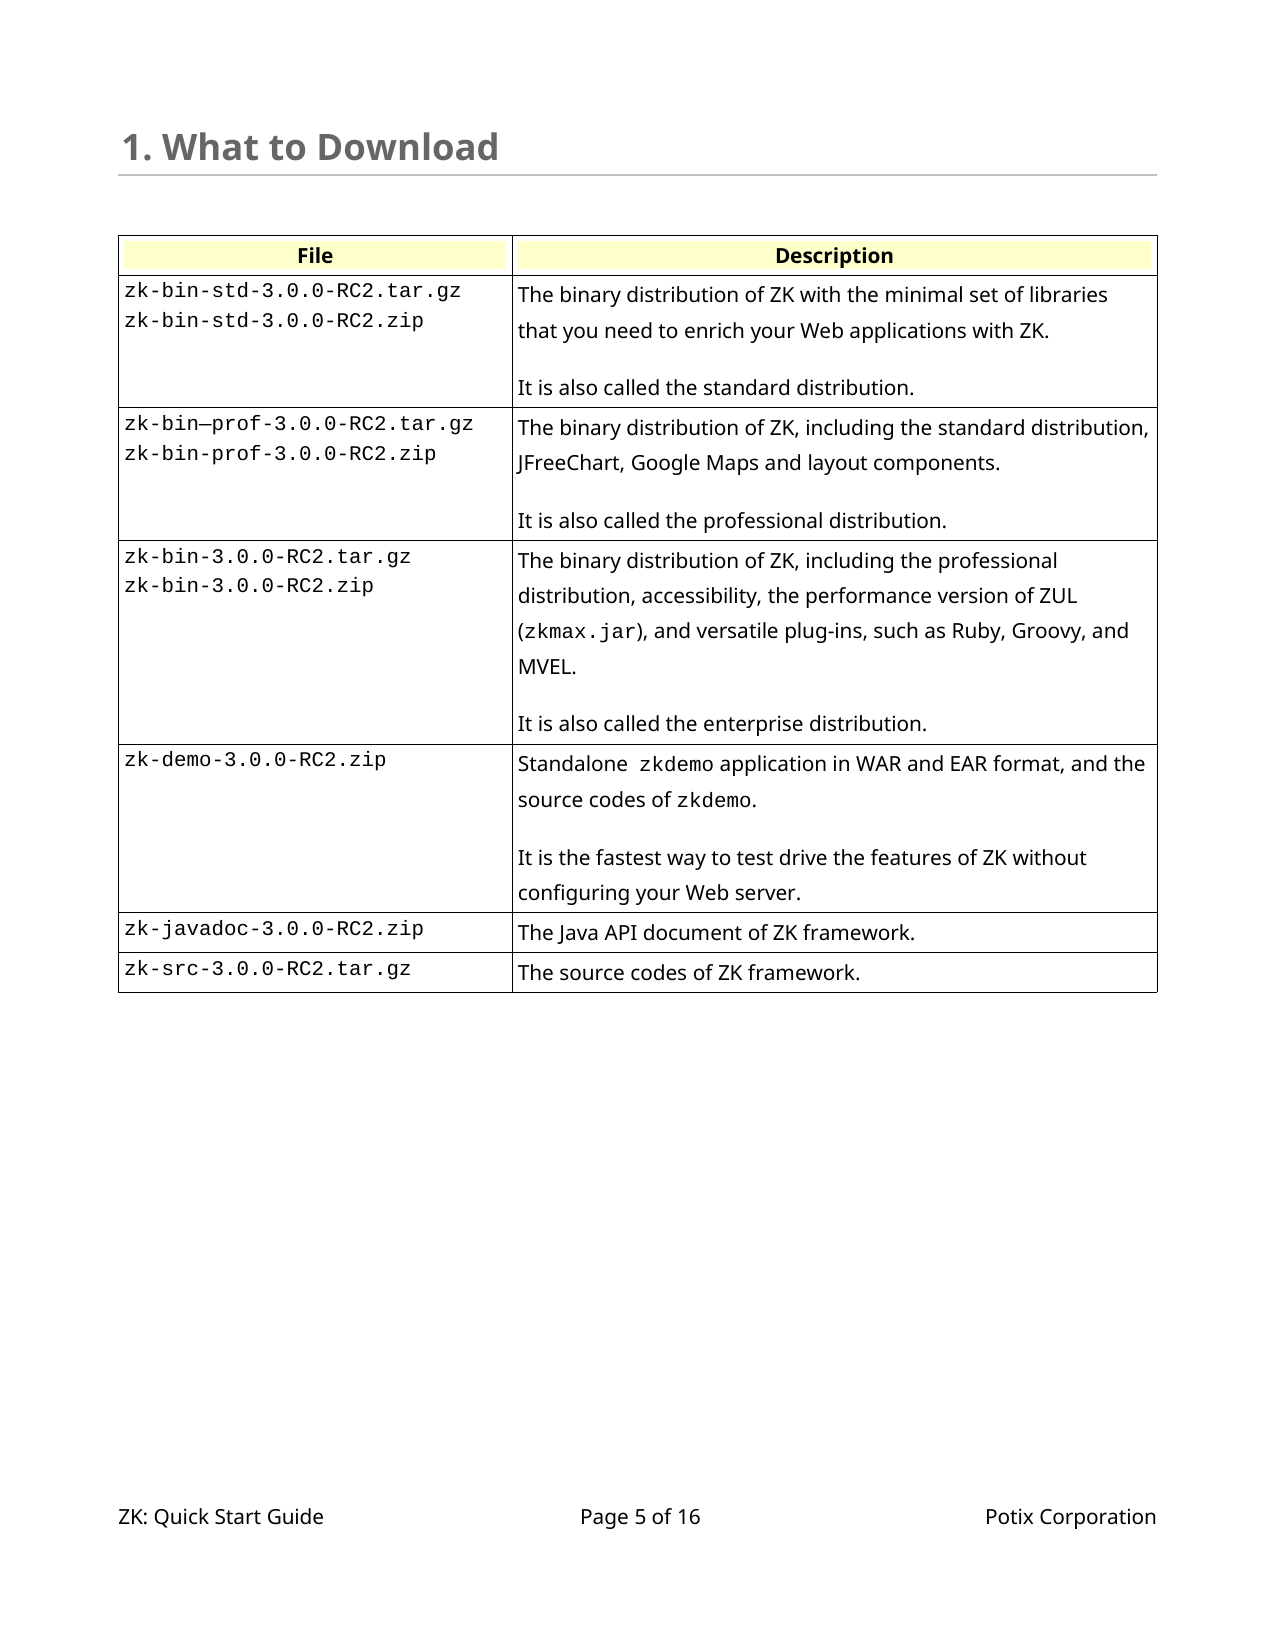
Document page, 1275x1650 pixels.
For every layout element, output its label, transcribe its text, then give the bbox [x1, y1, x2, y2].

table_cell Standalone zkdemo application in WAR and EAR format, and the source codes of zkdemo. It is the fastest way to test drive the features of ZK without configuring your Web server. [513, 745, 1157, 912]
table_cell zk-bin-3.0.0-RC2.tar.gz zk-bin-3.0.0-RC2.zip [119, 541, 512, 744]
table_header Description [513, 236, 1157, 275]
table_cell zk-demo-3.0.0-RC2.zip [119, 745, 512, 912]
table_cell The binary distribution of ZK, including the standard distribution, JFreeChart, Google Maps and layout components. It is also called the professional distribution. [513, 408, 1157, 540]
table_cell zk-bin-std-3.0.0-RC2.tar.gz zk-bin-std-3.0.0-RC2.zip [119, 276, 512, 407]
table_cell The binary distribution of ZK, including the professional distribution, accessibility, the performance version of ZUL (zkmax.jar), and versatile plug-ins, such as Ruby, Groovy, and MVEL. It is also called the enterprise distribution. [513, 541, 1157, 744]
table_cell zk-javadoc-3.0.0-RC2.zip [119, 913, 512, 952]
table_cell zk-bin—prof-3.0.0-RC2.tar.gz zk-bin-prof-3.0.0-RC2.zip [119, 408, 512, 540]
table_cell The Java API document of ZK framework. [513, 913, 1157, 952]
table_header File [119, 236, 512, 275]
subtitle 1. What to Download [118, 118, 1157, 174]
table_cell The source codes of ZK framework. [513, 953, 1157, 992]
table_cell The binary distribution of ZK with the minimal set of libraries that you need to enrich your Web applications with ZK. It is also called the standard distribution. [513, 276, 1157, 407]
table_cell zk-src-3.0.0-RC2.tar.gz [119, 953, 512, 992]
